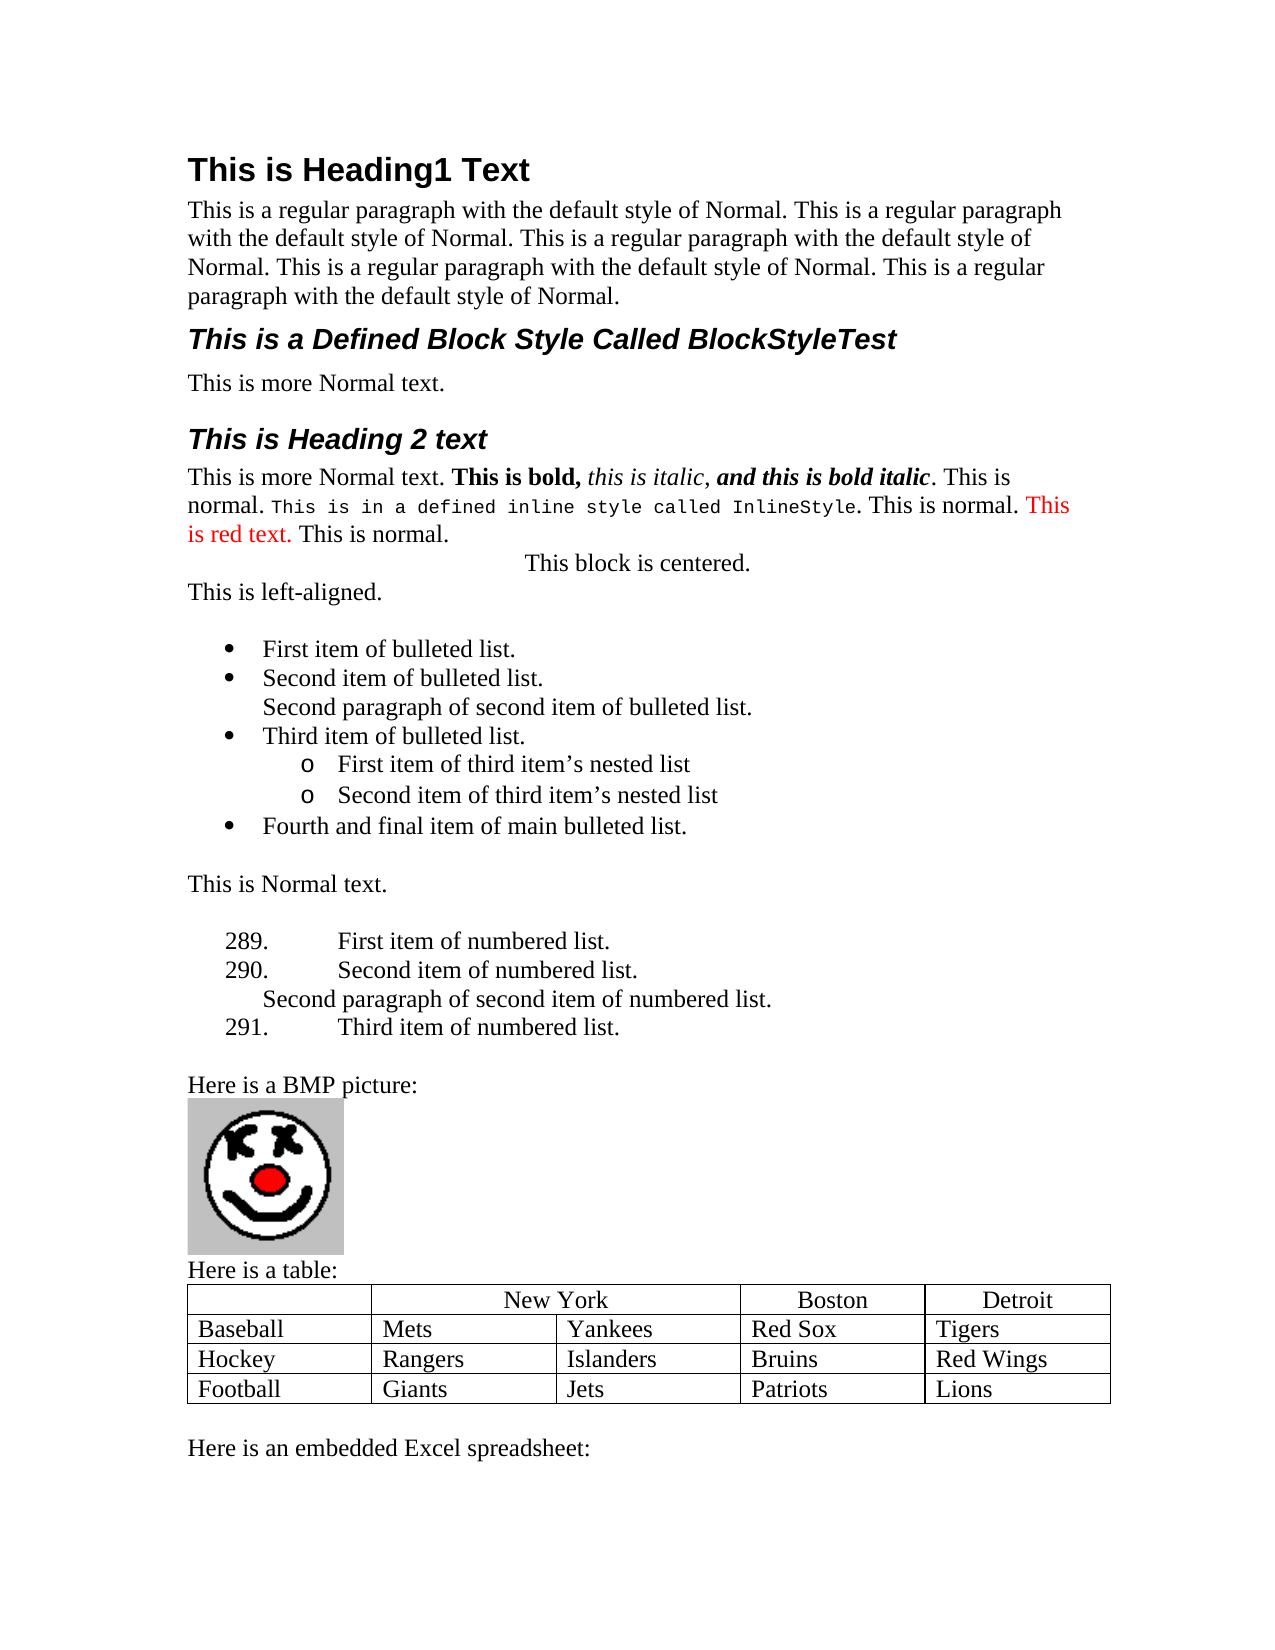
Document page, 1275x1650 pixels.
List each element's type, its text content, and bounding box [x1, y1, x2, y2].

list Third item of numbered list. [225, 1012, 1087, 1041]
text This is more Normal text. This is bold, this is italic, and this is bold italic. This is normal. This is in a defined inline style called InlineStyle. This is normal. This is red text. This is normal. [187, 462, 1087, 548]
list Fourth and final item of main bulleted list. [225, 811, 1087, 840]
text This is Normal text. [187, 869, 1087, 897]
text Here is a BMP picture: [187, 1070, 1087, 1099]
table_cell Lions [926, 1374, 1110, 1403]
list Second item of third item’s nested list [300, 780, 1087, 811]
text This block is centered. [187, 548, 1087, 577]
table_header Detroit [926, 1285, 1110, 1313]
subtitle This is Heading1 Text [187, 150, 1087, 188]
table_cell Rangers [372, 1344, 556, 1373]
list First item of third item’s nested list [300, 749, 1087, 780]
list First item of numbered list. [225, 926, 1087, 955]
table_header [188, 1285, 371, 1313]
list Second item of bulleted list. [225, 663, 1087, 692]
table_cell Mets [372, 1315, 556, 1343]
table_cell Hockey [188, 1344, 371, 1373]
list First item of bulleted list. [225, 634, 1087, 663]
table_header Boston [741, 1285, 924, 1313]
text Second paragraph of second item of bulleted list. [262, 692, 1087, 721]
list Second item of numbered list. [225, 955, 1087, 984]
table_header New York [372, 1285, 740, 1313]
table_cell Bruins [741, 1344, 924, 1373]
subtitle This is Heading 2 text [187, 422, 1087, 456]
table_cell Jets [557, 1374, 740, 1403]
table_cell Red Wings [926, 1344, 1110, 1373]
text Second paragraph of second item of numbered list. [262, 984, 1087, 1012]
list Third item of bulleted list. [225, 721, 1087, 749]
table_cell Giants [372, 1374, 556, 1403]
text This is left-aligned. [187, 577, 1087, 606]
table_cell Tigers [926, 1315, 1110, 1343]
table_cell Baseball [188, 1315, 371, 1343]
table_cell Red Sox [741, 1315, 924, 1343]
text Here is a table: [187, 1255, 1087, 1284]
text Here is an embedded Excel spreadsheet: [187, 1433, 1087, 1461]
table_cell Patriots [741, 1374, 924, 1403]
table_cell Yankees [557, 1315, 740, 1343]
text This is a Defined Block Style Called BlockStyleTest [187, 322, 1087, 356]
text This is more Normal text. [187, 368, 1087, 397]
text This is a regular paragraph with the default style of Normal. This is a regular paragraph with the default style of Normal. This is a regular paragraph with the default style of Normal. This is a regular paragraph with the default style of Normal. This is a regular paragraph with the default style of Normal. [187, 195, 1087, 310]
table_cell Islanders [557, 1344, 740, 1373]
table_cell Football [188, 1374, 371, 1403]
